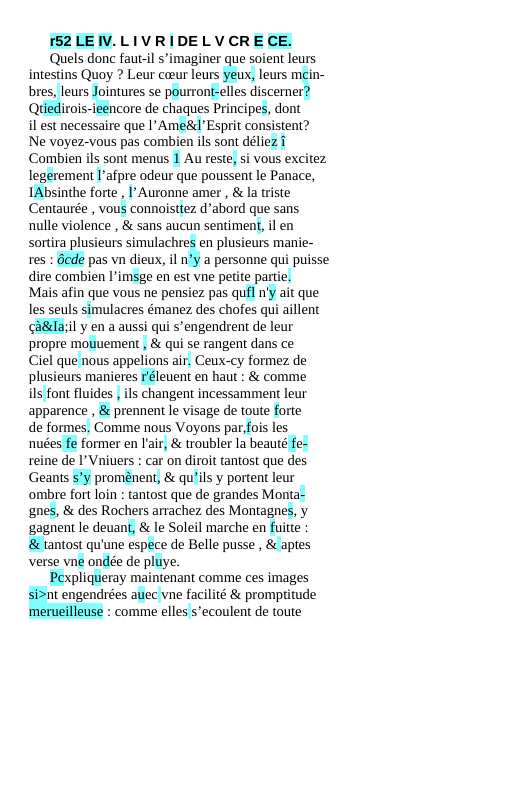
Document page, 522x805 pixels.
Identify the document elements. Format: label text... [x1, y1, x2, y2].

text r52 LE IV. L I V R I DE L V CR E CE. [29, 33, 412, 49]
text Quels donc faut-il s’imaginer que soient leurs intestins Quoy ? Leur cœur leurs yeux, leurs mcin- bres, leurs Jointures se pourront-elles discerner? Qtiedirois-ieencore de chaques Principes, dont il est necessaire que l’Ame&l’Esprit consistent? Ne voyez-vous pas combien ils sont déliez î Combien ils sont menus 1 Au reste, si vous excitez legerement l’afpre odeur que poussent le Panace, IAbsinthe forte , l’Auronne amer , & la triste Centaurée , vous connoisttez d’abord que sans nulle violence , & sans aucun sentiment, il en sortira plusieurs simulachres en plusieurs manie- res : ôcde pas vn dieux, il n’y a personne qui puisse dire combien l’imsge en est vne petite partie. Mais afin que vous ne pensiez pas qufl n'y ait que les seuls simulacres émanez des chofes qui aillent çà&Ia;il y en a aussi qui s’engendrent de leur propre mouuement , & qui se rangent dans ce Ciel que nous appelions air. Ceux-cy formez de plusieurs manieres r'éleuent en haut : & comme ils font fluides , ils changent incessamment leur apparence , & prennent le visage de toute forte de formes. Comme nous Voyons par,fois les nuées fe former en l'air, & troubler la beauté fe- reine de l’Vniuers : car on diroit tantost que des Geants s’y promènent, & qu’ils y portent leur ombre fort loin : tantost que de grandes Monta- gnes, & des Rochers arrachez des Montagnes, y gagnent le deuant, & le Soleil marche en fuitte : & tantost qu'une espece de Belle pusse , & aptes verse vne ondée de pluye. [29, 49, 412, 569]
text Pcxpliqueray maintenant comme ces images si>nt engendrées auec vne facilité & promptitude merueilleuse : comme elles s’ecoulent de toute [29, 569, 412, 619]
